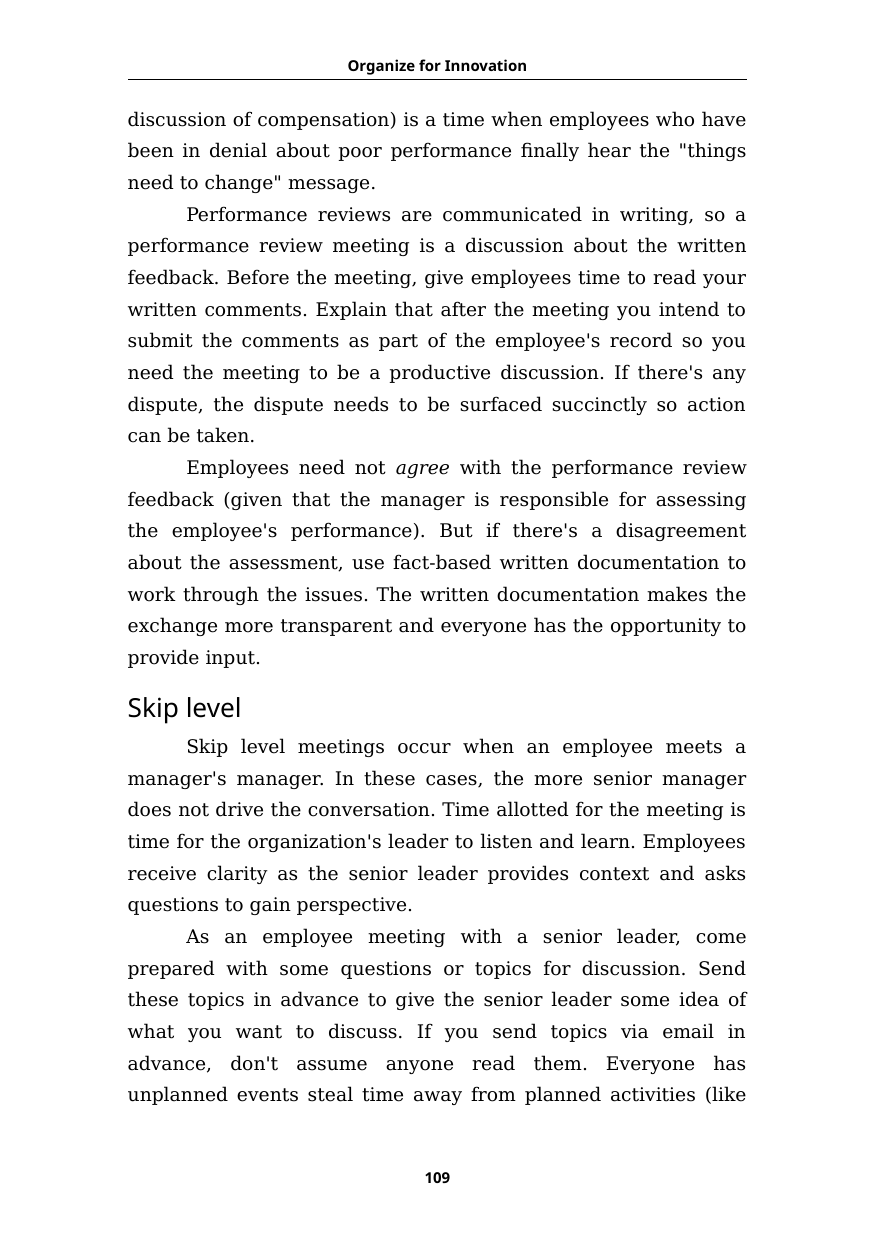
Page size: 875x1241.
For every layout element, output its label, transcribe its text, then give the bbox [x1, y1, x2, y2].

text Skip level meetings occur when an employee meets a manager's manager. In these cases, the more senior manager does not drive the conversation. Time allotted for the meeting is time for the organization's leader to listen and learn. Employees receive clarity as the senior leader provides context and asks questions to gain perspective. [127, 736, 747, 916]
text Performance reviews are communicated in writing, so a performance review meeting is a discussion about the written feedback. Before the meeting, give employees time to read your written comments. Explain that after the meeting you intend to submit the comments as part of the employee's record so you need the meeting to be a productive discussion. If there's any dispute, the dispute needs to be surfaced succinctly so action can be taken. [127, 204, 747, 447]
text discussion of compensation) is a time when employees who have been in denial about poor performance finally hear the "things need to change" message. [127, 109, 747, 194]
text As an employee meeting with a senior leader, come prepared with some questions or topics for discussion. Send these topics in advance to give the senior leader some idea of what you want to discuss. If you send topics via email in advance, don't assume anyone read them. Everyone has unplanned events steal time away from planned activities (like [127, 926, 747, 1106]
text Employees need not agree with the performance review feedback (given that the manager is responsible for assessing the employee's performance). But if there's a disagreement about the assessment, use fact-based written documentation to work through the issues. The written documentation makes the exchange more transparent and everyone has the opportunity to provide input. [127, 457, 747, 669]
subtitle Skip level [127, 693, 747, 724]
